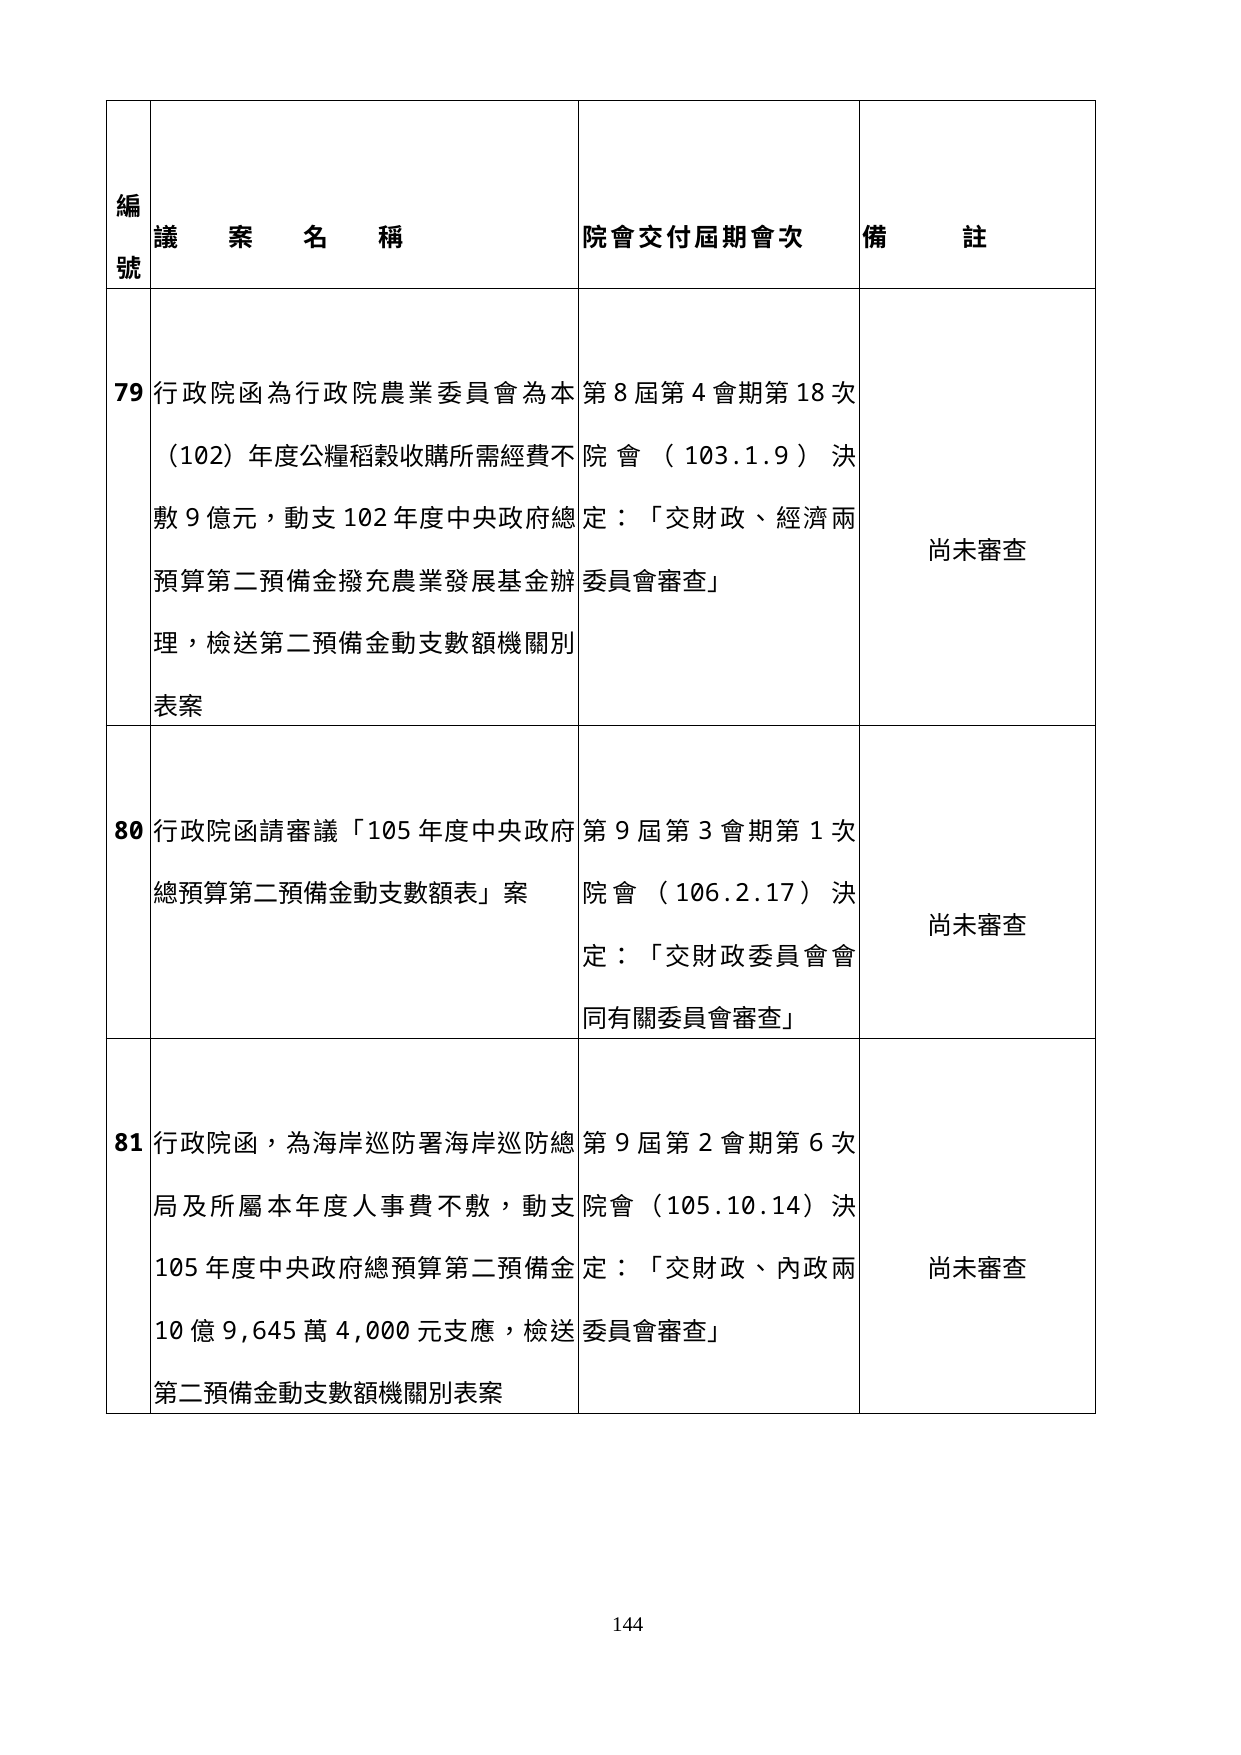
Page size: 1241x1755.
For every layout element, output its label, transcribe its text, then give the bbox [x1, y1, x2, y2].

table_cell [107, 289, 150, 725]
table_cell 行政院函為行政院農業委員會為本（102）年度公糧稻穀收購所需經費不敷9億元，動支102年度中央政府總預算第二預備金撥充農業發展基金辦理，檢送第二預備金動支數額機關別表案 [151, 289, 578, 725]
table_header 院會交付屆期會次 [579, 101, 859, 288]
table_cell 第8屆第4會期第18次院會（103.1.9）決定：「交財政、經濟兩委員會審查」 [579, 289, 859, 725]
table_header 編號 [107, 101, 150, 288]
table_cell 尚未審查 [860, 1039, 1095, 1413]
table_header 議 案 名 稱 [151, 101, 578, 288]
table_cell [107, 726, 150, 1038]
table_header 備 註 [860, 101, 1095, 288]
table_cell 行政院函請審議「105年度中央政府總預算第二預備金動支數額表」案 [151, 726, 578, 1038]
table_cell 第9屆第2會期第6次院會（105.10.14）決定：「交財政、內政兩委員會審查」 [579, 1039, 859, 1413]
table_cell 行政院函，為海岸巡防署海岸巡防總局及所屬本年度人事費不敷，動支105年度中央政府總預算第二預備金10億9,645萬4,000元支應，檢送第二預備金動支數額機關別表案 [151, 1039, 578, 1413]
table_cell 尚未審查 [860, 289, 1095, 725]
table_cell [107, 1039, 150, 1413]
table_cell 第9屆第3會期第1次院會（106.2.17）決定：「交財政委員會會同有關委員會審查」 [579, 726, 859, 1038]
table_cell 尚未審查 [860, 726, 1095, 1038]
